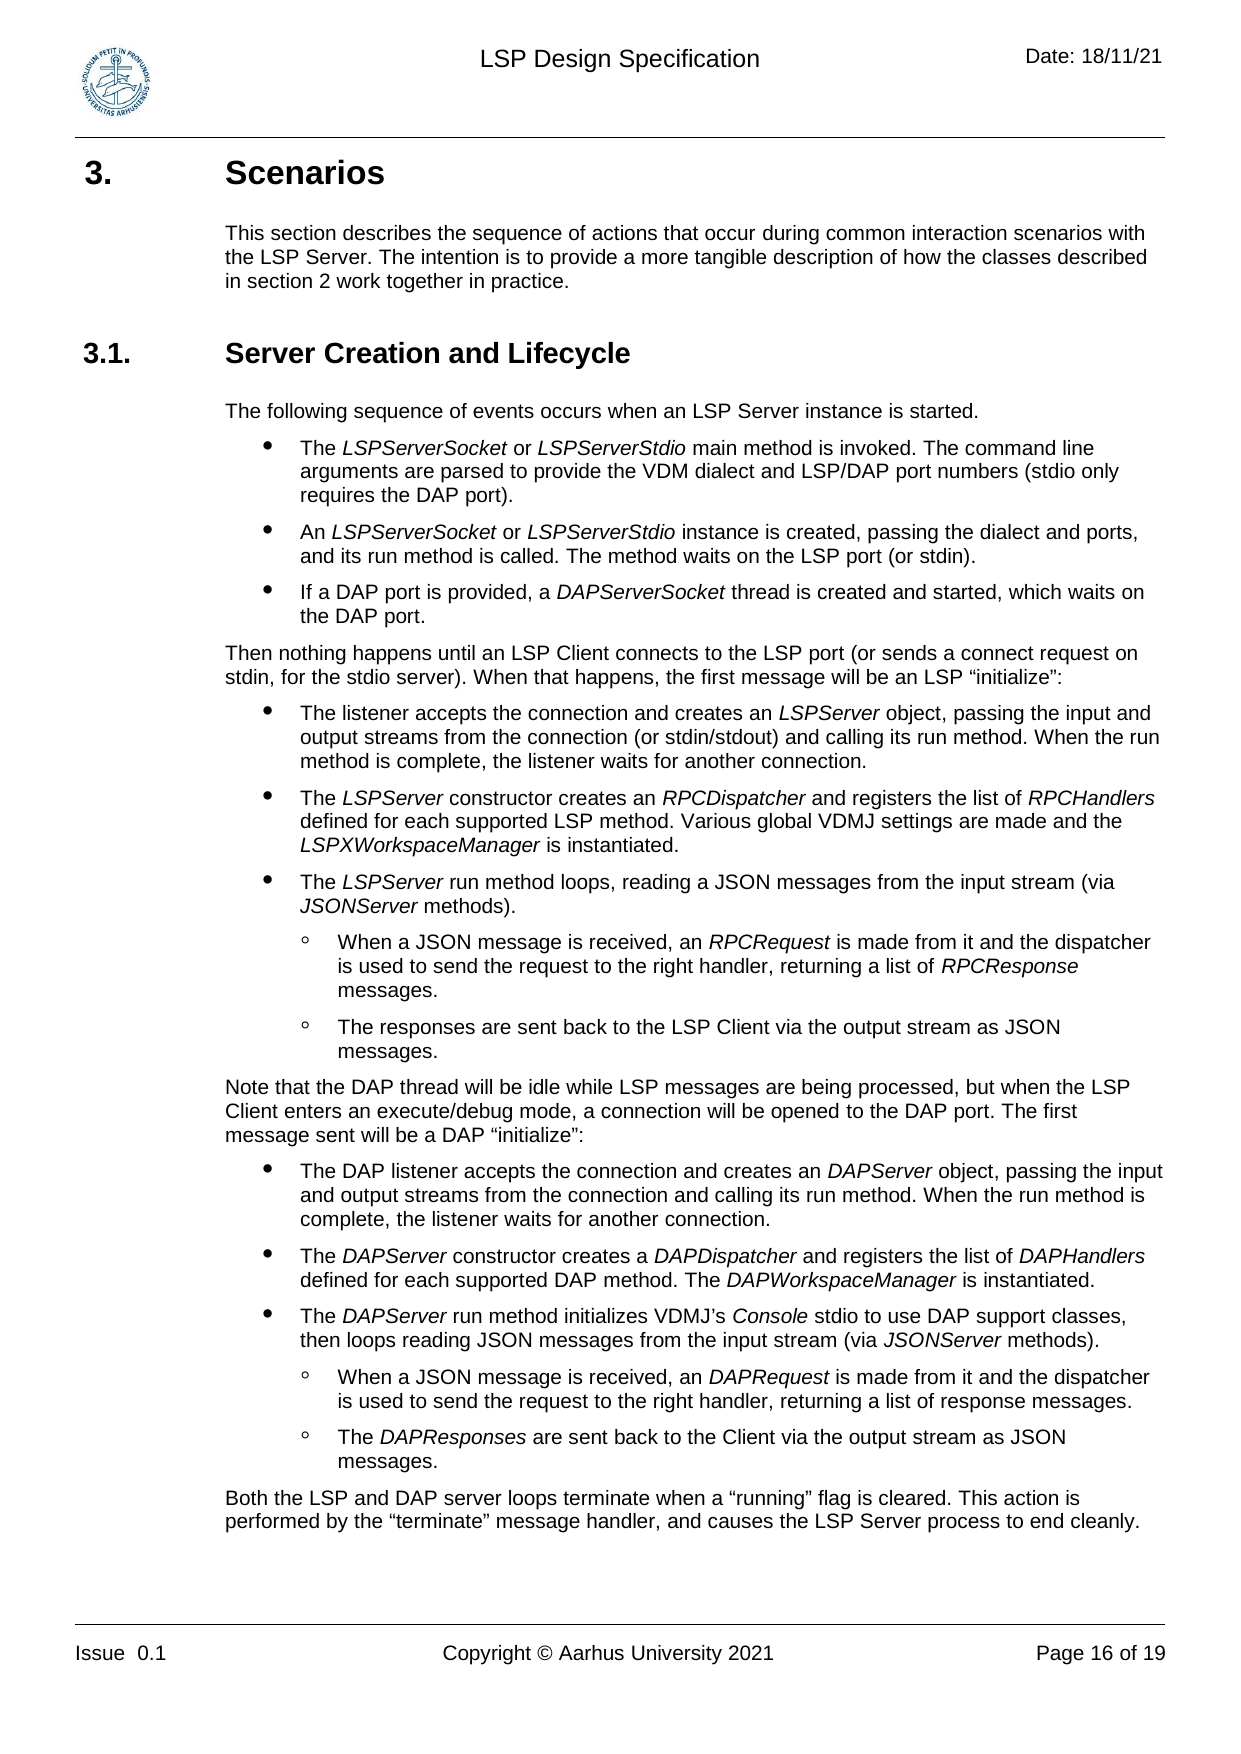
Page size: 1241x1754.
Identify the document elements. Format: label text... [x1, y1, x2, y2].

list If a DAP port is provided, a DAPServerSocket thread is created and started, which waits on the DAP port. [262, 581, 1165, 628]
subtitle Scenarios [75, 153, 1165, 191]
list The LSPServer constructor creates an RPCDispatcher and registers the list of RPCHandlers defined for each supported LSP method. Various global VDMJ settings are made and the LSPXWorkspaceManager is instantiated. [262, 786, 1165, 858]
picture [78, 44, 153, 120]
text Note that the DAP thread will be idle while LSP messages are being processed, but when the LSP Client enters an execute/debug mode, a connection will be opened to the DAP port. The first message sent will be a DAP “initialize”: [225, 1075, 1165, 1147]
list When a JSON message is received, an RPCRequest is made from it and the dispatcher is used to send the request to the right handler, returning a list of RPCResponse messages. [300, 931, 1165, 1002]
subtitle Server Creation and Lifecycle [75, 336, 1165, 369]
list The LSPServerSocket or LSPServerStdio main method is invoked. The command line arguments are parsed to provide the VDM dialect and LSP/DAP port numbers (stdio only requires the DAP port). [262, 436, 1165, 508]
list The DAP listener accepts the connection and creates an DAPServer object, passing the input and output streams from the connection and calling its run method. When the run method is complete, the listener waits for another connection. [262, 1160, 1165, 1232]
list The listener accepts the connection and creates an LSPServer object, passing the input and output streams from the connection (or stdin/stdout) and calling its run method. When the run method is complete, the listener waits for another connection. [262, 701, 1165, 773]
list The responses are sent back to the LSP Client via the output stream as JSON messages. [300, 1015, 1165, 1063]
list When a JSON message is received, an DAPRequest is made from it and the dispatcher is used to send the request to the right handler, returning a list of response messages. [300, 1365, 1165, 1413]
text The following sequence of events occurs when an LSP Server instance is started. [225, 399, 1165, 423]
list The LSPServer run method loops, reading a JSON messages from the input stream (via JSONServer methods). [262, 870, 1165, 918]
list The DAPServer constructor creates a DAPDispatcher and registers the list of DAPHandlers defined for each supported DAP method. The DAPWorkspaceManager is instantiated. [262, 1244, 1165, 1292]
list An LSPServerSocket or LSPServerStdio instance is created, passing the dialect and ports, and its run method is called. The method waits on the LSP port (or stdin). [262, 520, 1165, 568]
list The DAPResponses are sent back to the Client via the output stream as JSON messages. [300, 1425, 1165, 1473]
text Both the LSP and DAP server loops terminate when a “running” flag is cleared. This action is performed by the “terminate” message handler, and causes the LSP Server process to end cleanly. [225, 1486, 1165, 1534]
text This section describes the sequence of actions that occur during common interaction scenarios with the LSP Server. The intention is to provide a more tangible description of how the classes described in section 2 work together in practice. [225, 221, 1165, 293]
text Then nothing happens until an LSP Client connects to the LSP port (or sends a connect request on stdin, for the stdio server). When that happens, the first message will be an LSP “initialize”: [225, 641, 1165, 689]
list The DAPServer run method initializes VDMJ’s Console stdio to use DAP support classes, then loops reading JSON messages from the input stream (via JSONServer methods). [262, 1304, 1165, 1352]
